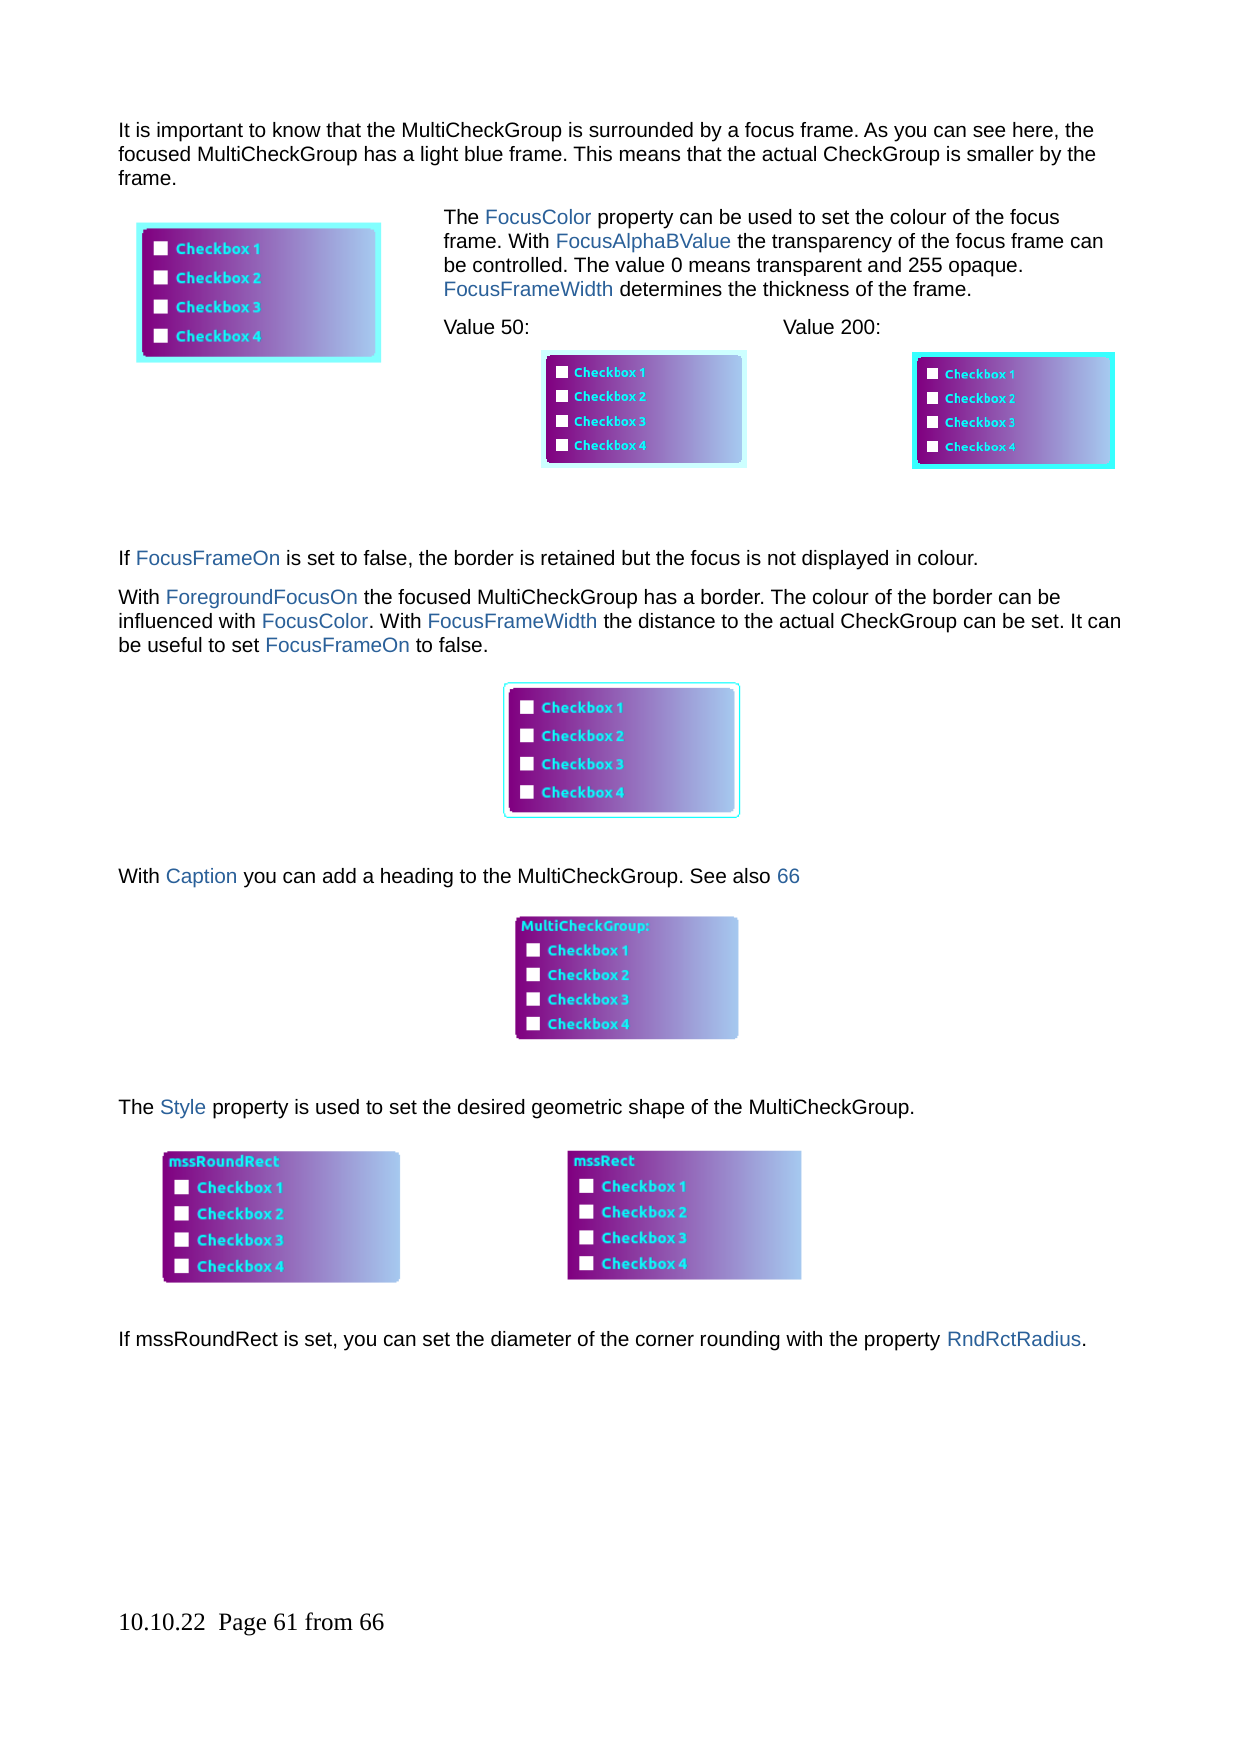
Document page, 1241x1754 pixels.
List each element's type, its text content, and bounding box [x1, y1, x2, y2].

picture [530, 342, 755, 474]
text With Caption you can add a heading to the MultiCheckGroup. See also 66 [118, 864, 1122, 888]
picture [127, 211, 394, 372]
text It is important to know that the MultiCheckGroup is surrounded by a focus frame. As you can see here, the focused MultiCheckGroup has a light blue frame. This means that the actual CheckGroup is smaller by the frame. [118, 118, 1122, 190]
text The FocusColor property can be used to set the colour of the focus frame. With FocusAlphaBValue the transparency of the focus frame can be controlled. The value 0 means transparent and 255 opaque. FocusFrameWidth determines the thickness of the frame. [118, 204, 1122, 300]
text If FocusFrameOn is set to false, the border is retained but the focus is not displayed in colour. [118, 546, 1122, 570]
picture [502, 902, 753, 1056]
text If mssRoundRect is set, you can set the diameter of the corner rounding with the property RndRctRadius. [118, 1326, 1122, 1350]
text The Style property is used to set the desired geometric shape of the MultiCheckGroup. [118, 1095, 1122, 1119]
picture [549, 1138, 812, 1296]
text Value 50: Value 200: [394, 315, 1122, 339]
picture [152, 1138, 412, 1303]
picture [484, 671, 756, 835]
text With ForegroundFocusOn the focused MultiCheckGroup has a border. The colour of the border can be influenced with FocusColor. With FocusFrameWidth the distance to the actual CheckGroup can be set. It can be useful to set FocusFrameOn to false. [118, 585, 1122, 657]
picture [905, 345, 1123, 480]
